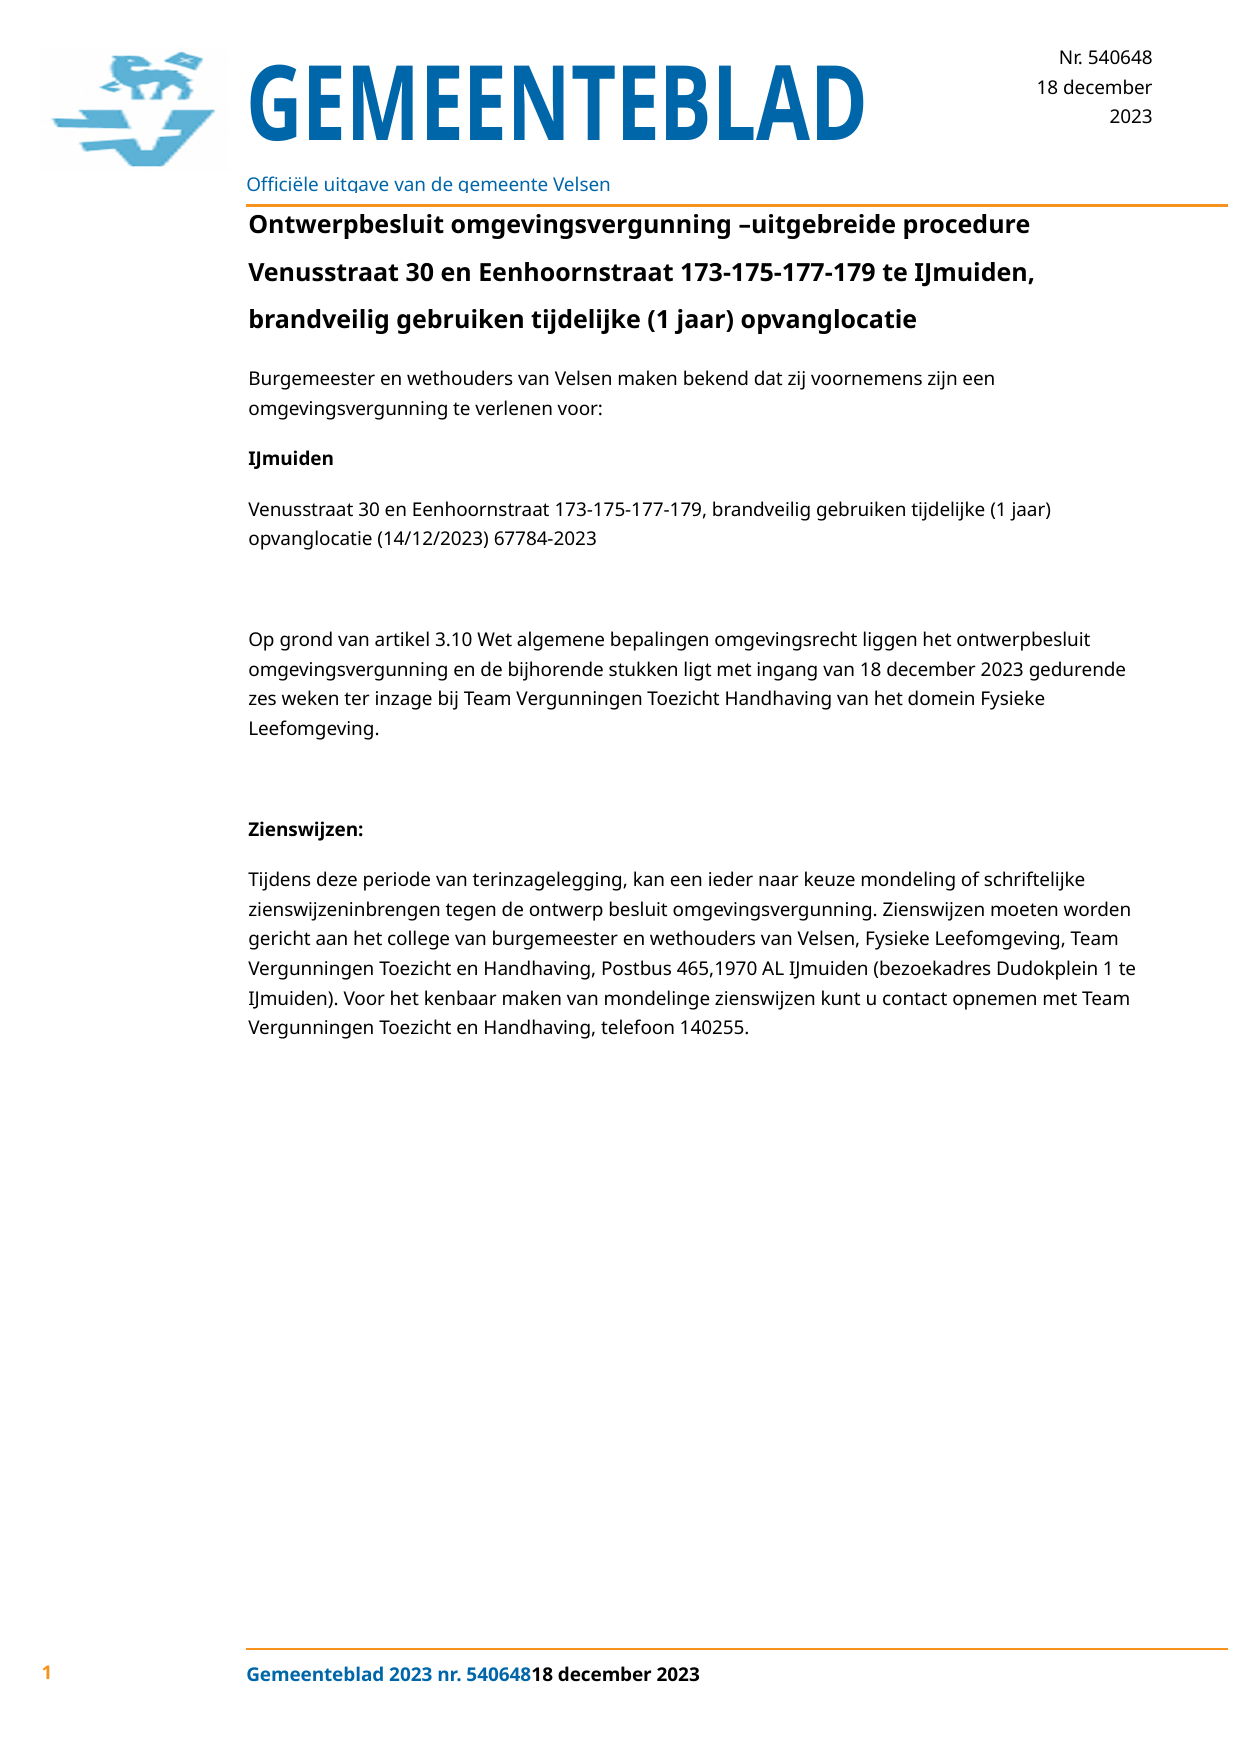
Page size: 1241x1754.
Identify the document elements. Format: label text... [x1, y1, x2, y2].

text Venusstraat 30 en Eenhoornstraat 173-175-177-179, brandveilig gebruiken tijdelijke (1 jaar) opvanglocatie (14/12/2023) 67784-2023 [248, 496, 1152, 551]
text Op grond van artikel 3.10 Wet algemene bepalingen omgevingsrecht liggen het ontwerpbesluit omgevingsvergunning en de bijhorende stukken ligt met ingang van 18 december 2023 gedurende zes weken ter inzage bij Team Vergunningen Toezicht Handhaving van het domein Fysieke Leefomgeving. [248, 626, 1152, 741]
text IJmuiden [248, 446, 1152, 471]
text Burgemeester en wethouders van Velsen maken bekend dat zij voornemens zijn een omgevingsvergunning te verlenen voor: [248, 366, 1152, 421]
text Zienswijzen: [248, 816, 1152, 842]
text Ontwerpbesluit omgevingsvergunning –uitgebreide procedure Venusstraat 30 en Eenhoornstraat 173-175-177-179 te IJmuiden, brandveilig gebruiken tijdelijke (1 jaar) opvanglocatie [248, 207, 1152, 336]
text Tijdens deze periode van terinzagelegging, kan een ieder naar keuze mondeling of schriftelijke zienswijzeninbrengen tegen de ontwerp besluit omgevingsvergunning. Zienswijzen moeten worden gericht aan het college van burgemeester en wethouders van Velsen, Fysieke Leefomgeving, Team Vergunningen Toezicht en Handhaving, Postbus 465,1970 AL IJmuiden (bezoekadres Dudokplein 1 te IJmuiden). Voor het kenbaar maken van mondelinge zienswijzen kunt u contact opnemen met Team Vergunningen Toezicht en Handhaving, telefoon 140255. [248, 866, 1152, 1040]
picture [41, 47, 231, 172]
